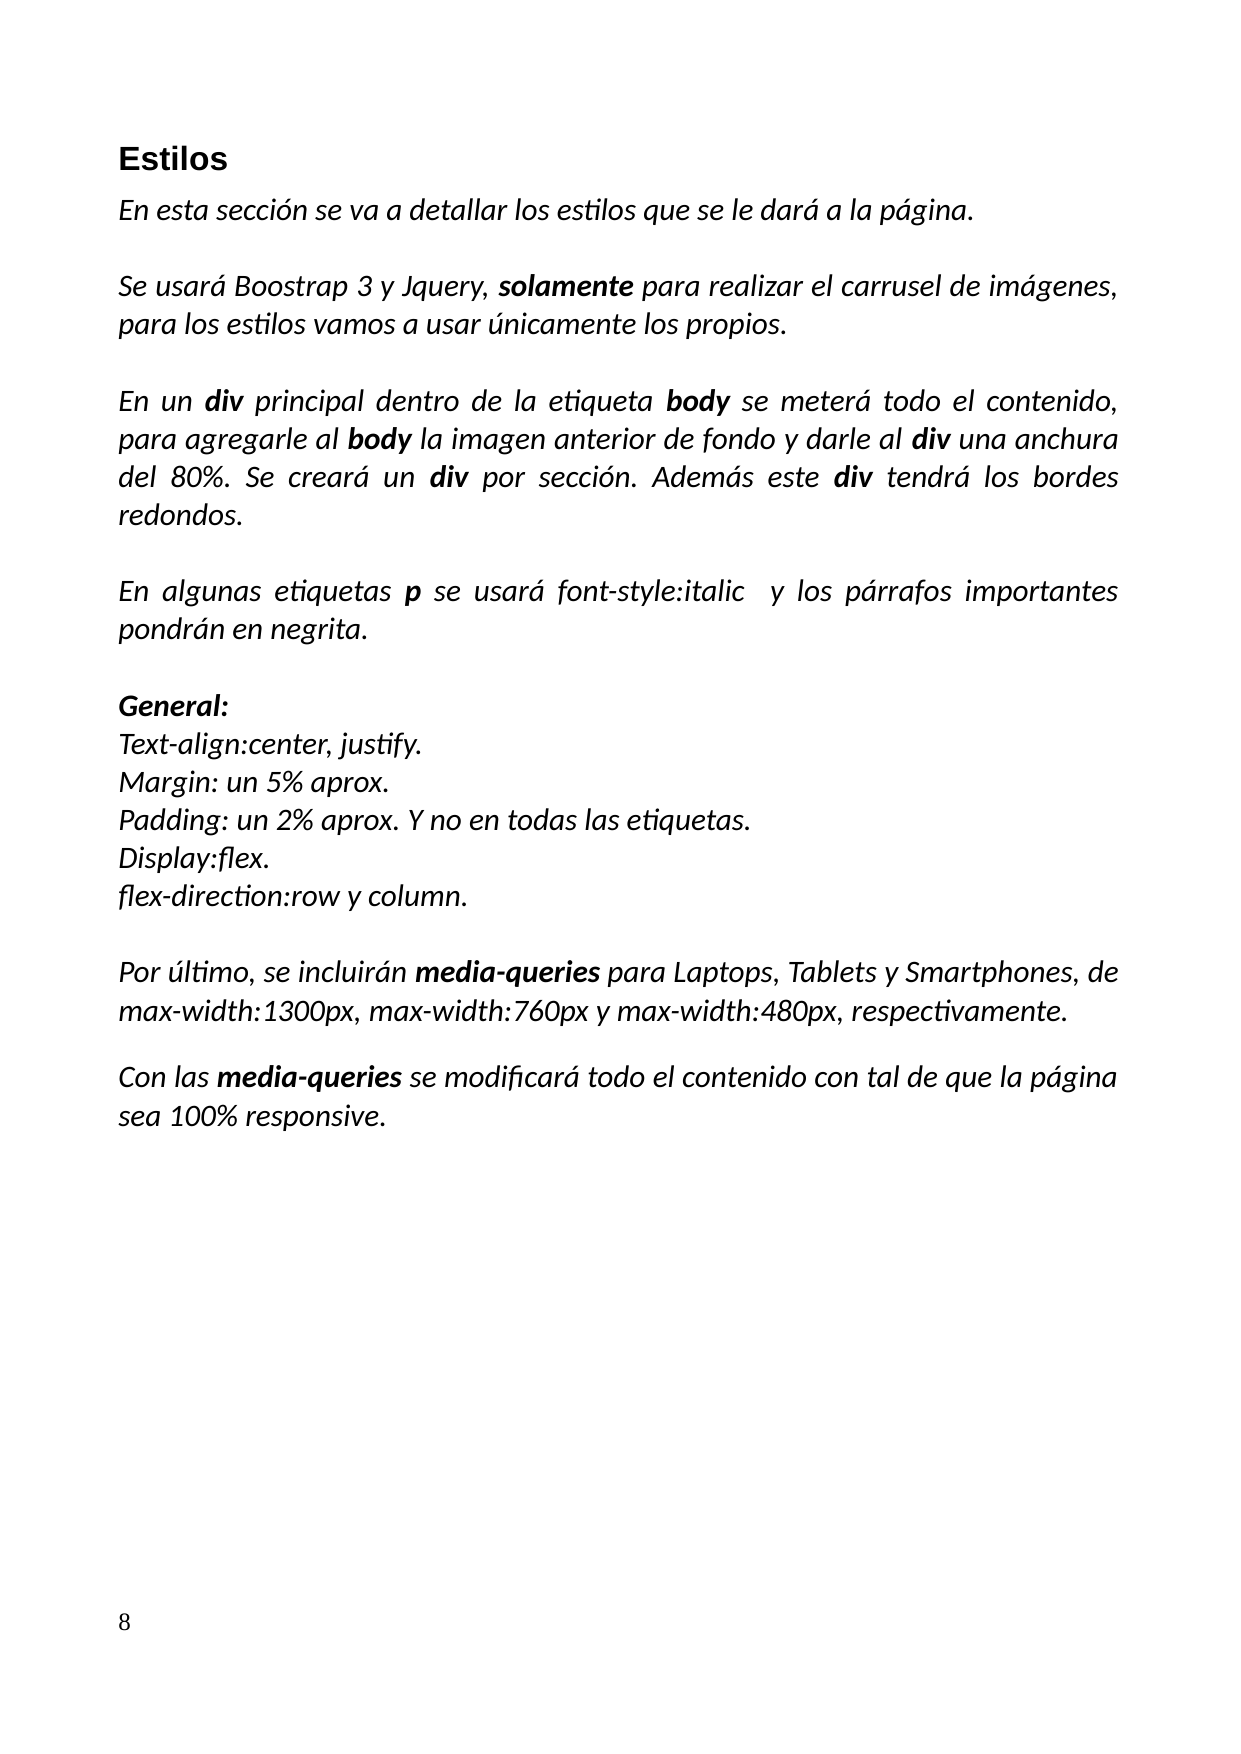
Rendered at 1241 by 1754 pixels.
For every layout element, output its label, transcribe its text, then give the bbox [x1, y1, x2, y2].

text General: [118, 686, 1122, 724]
text Padding: un 2% aprox. Y no en todas las etiquetas. [118, 800, 1122, 838]
text En un div principal dentro de la etiqueta body se meterá todo el contenido, para agregarle al body la imagen anterior de fondo y darle al div una anchura del 80%. Se creará un div por sección. Además este div tendrá los bordes redondos. [118, 381, 1122, 533]
text Con las media-queries se modificará todo el contenido con tal de que la página sea 100% responsive. [118, 1058, 1122, 1134]
text Display:flex. [118, 838, 1122, 876]
text flex-direction:row y column. [118, 876, 1122, 914]
subtitle Estilos [118, 139, 1122, 178]
text Margin: un 5% aprox. [118, 762, 1122, 800]
text En algunas etiquetas p se usará font-style:italic y los párrafos importantes pondrán en negrita. [118, 571, 1122, 648]
text Por último, se incluirán media-queries para Laptops, Tablets y Smartphones, de max-width:1300px, max-width:760px y max-width:480px, respectivamente. [118, 953, 1122, 1029]
text En esta sección se va a detallar los estilos que se le dará a la página. [118, 190, 1122, 228]
text Se usará Boostrap 3 y Jquery, solamente para realizar el carrusel de imágenes, para los estilos vamos a usar únicamente los propios. [118, 266, 1122, 343]
text Text-align:center, justify. [118, 724, 1122, 762]
